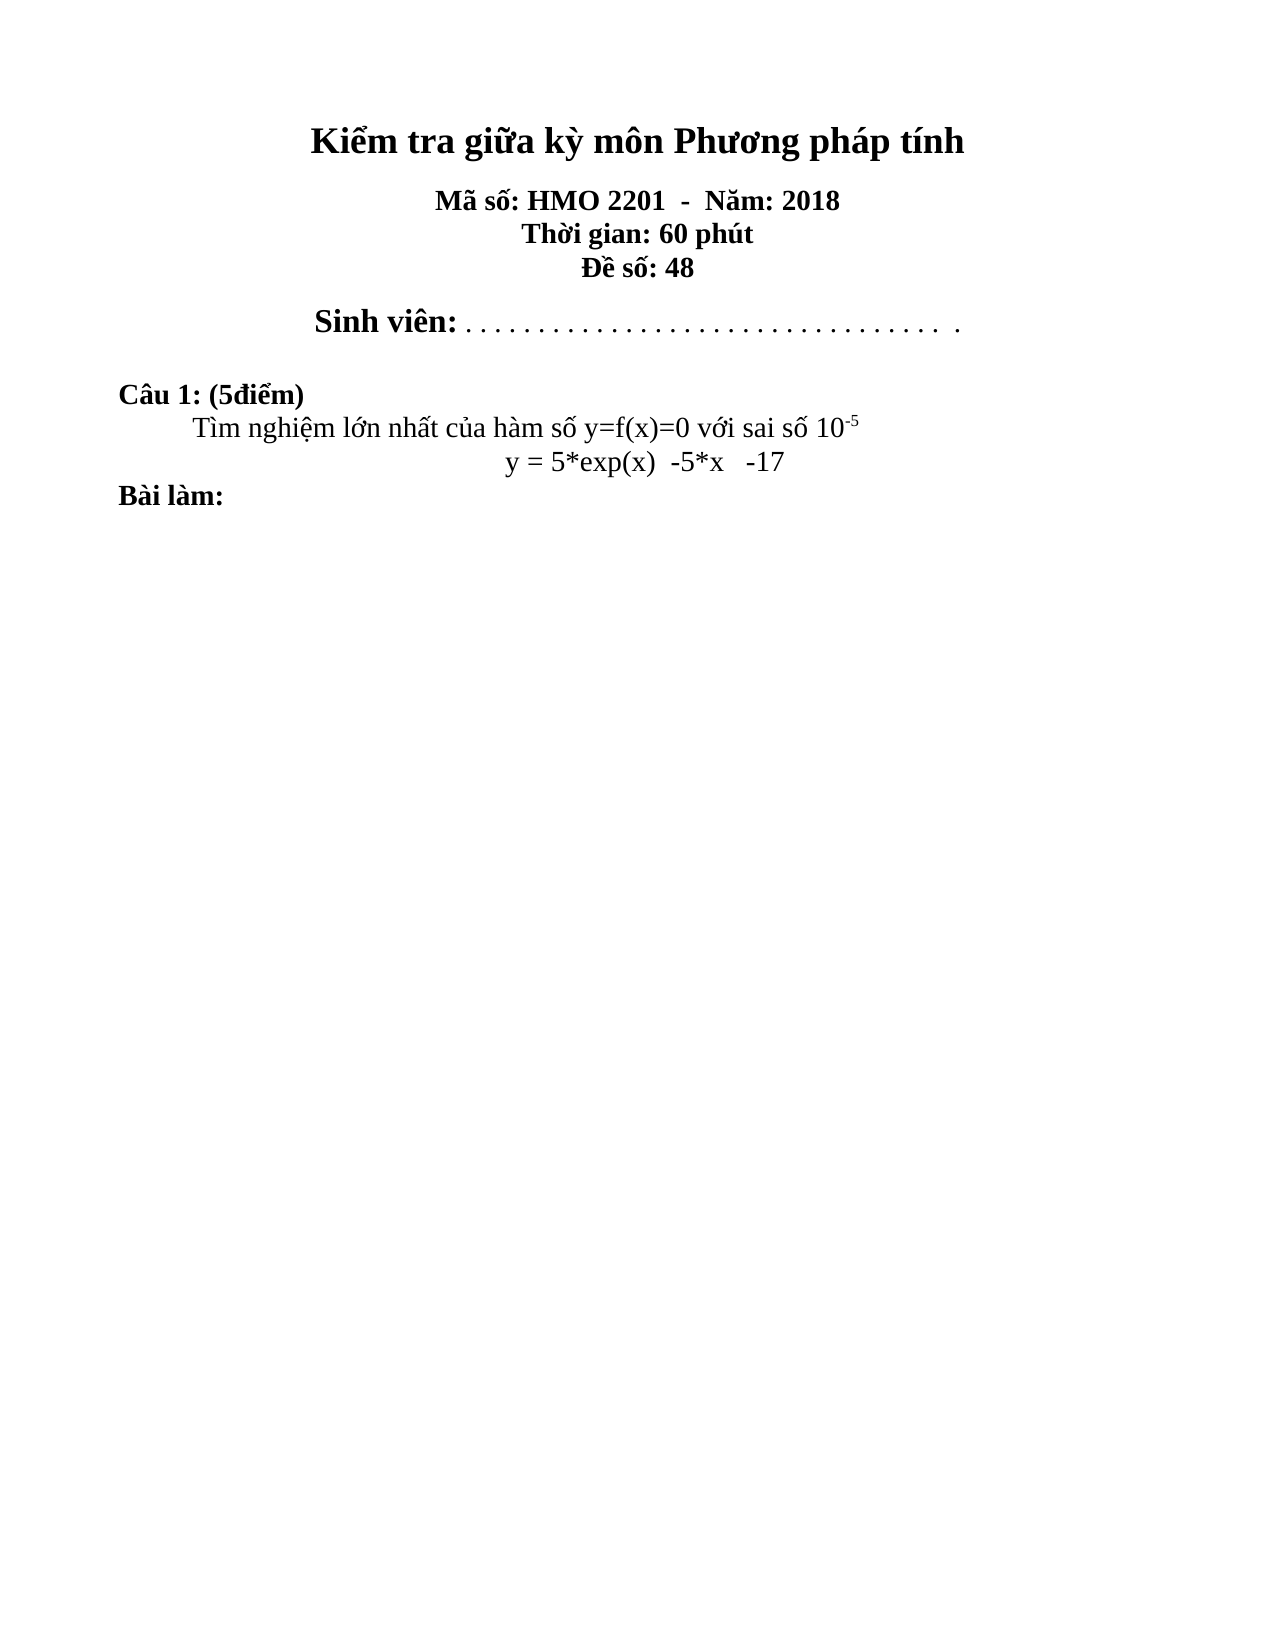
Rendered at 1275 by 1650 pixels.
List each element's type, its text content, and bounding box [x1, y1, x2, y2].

text Mã số: HMO 2201 - Năm: 2018 [118, 183, 1157, 216]
text Câu 1: (5điểm) [118, 377, 1157, 411]
text Sinh viên: . . . . . . . . . . . . . . . . . . . . . . . . . . . . . . . . . . [118, 301, 1157, 340]
text Thời gian: 60 phút [118, 216, 1157, 250]
text Kiểm tra giữa kỳ môn Phương pháp tính [118, 118, 1157, 161]
text Đề số: 48 [118, 250, 1157, 283]
text y = 5*exp(x) -5*x -17 [118, 444, 1157, 478]
text Bài làm: [118, 478, 1157, 511]
text Tìm nghiệm lớn nhất của hàm số y=f(x)=0 với sai số 10-5 [118, 411, 1157, 444]
